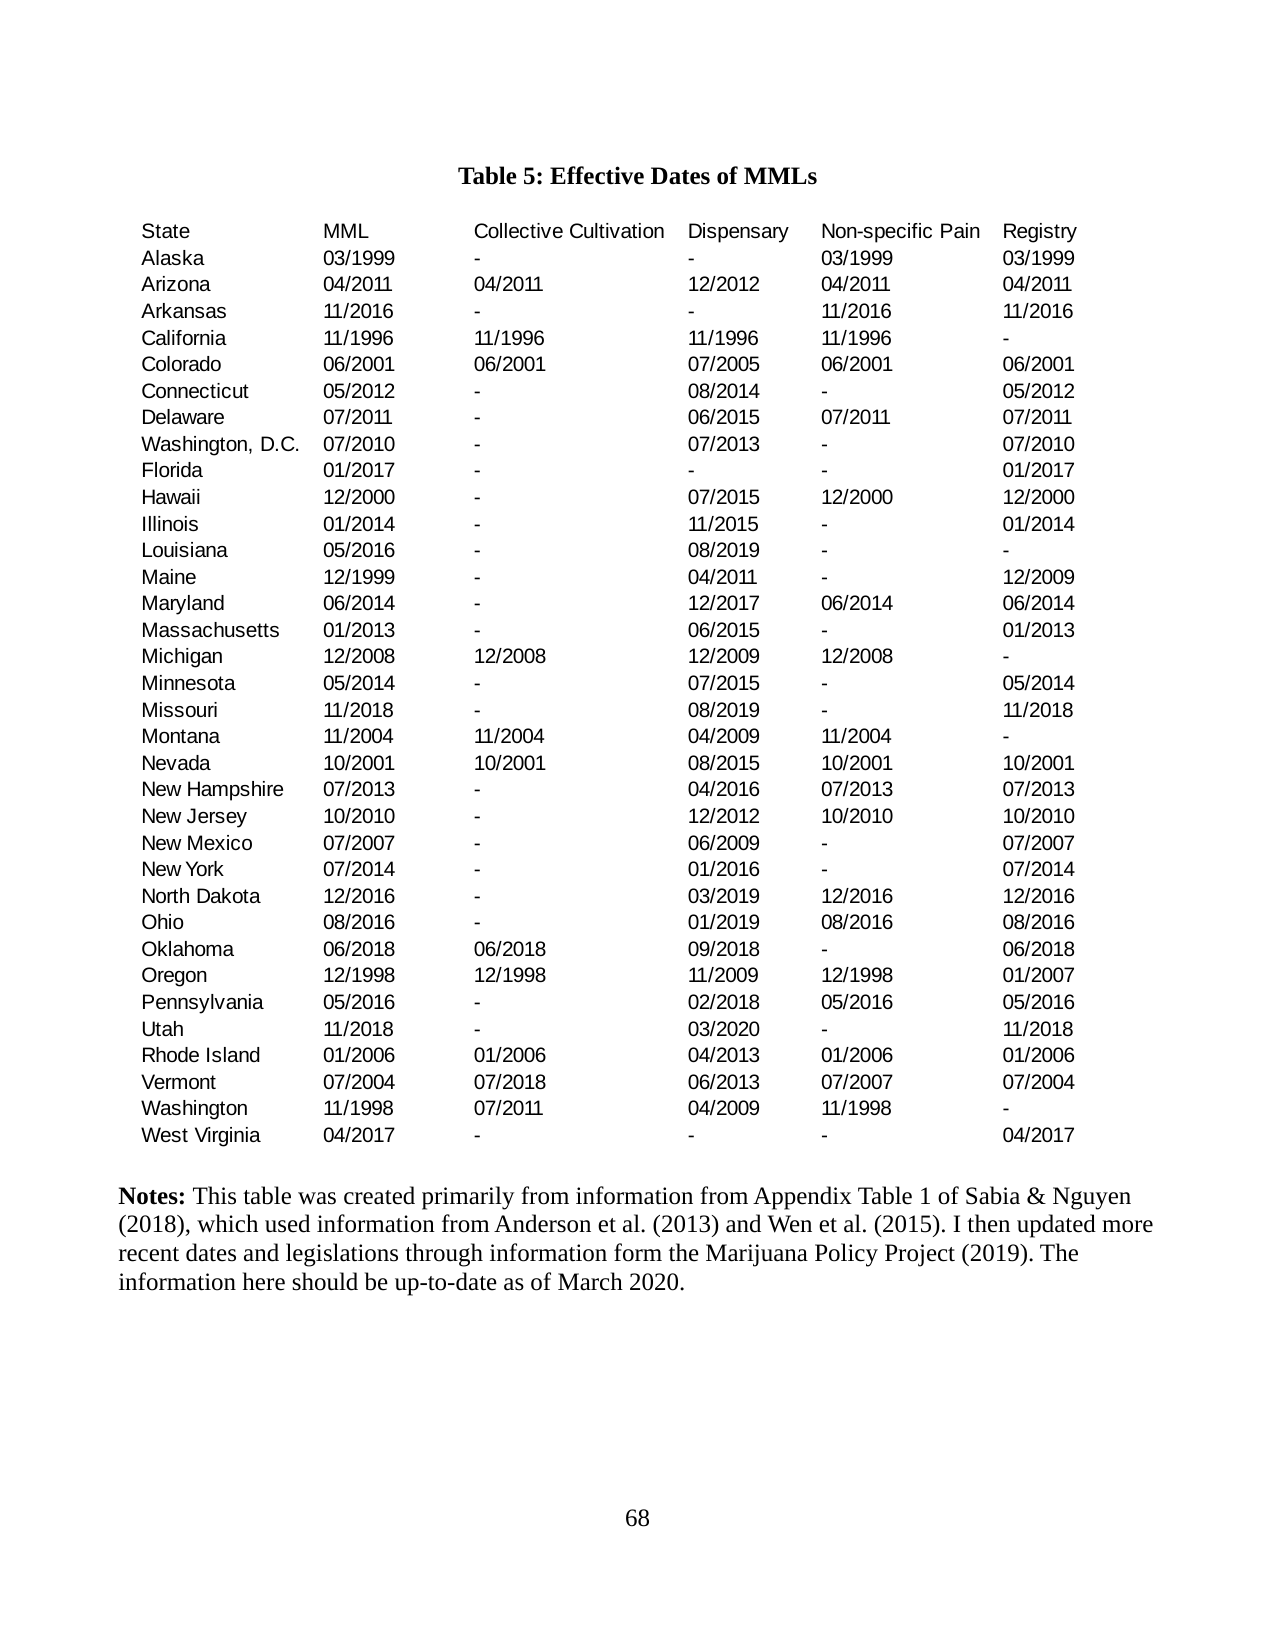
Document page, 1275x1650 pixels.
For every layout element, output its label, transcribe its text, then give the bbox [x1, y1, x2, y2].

text Table 5: Effective Dates of MMLs [118, 161, 1157, 190]
text Notes: This table was created primarily from information from Appendix Table 1 of Sabia & Nguyen (2018), which used information from Anderson et al. (2013) and Wen et al. (2015). I then updated more recent dates and legislations through information form the Marijuana Policy Project (2019). The information here should be up-to-date as of March 2020. [118, 1181, 1157, 1296]
